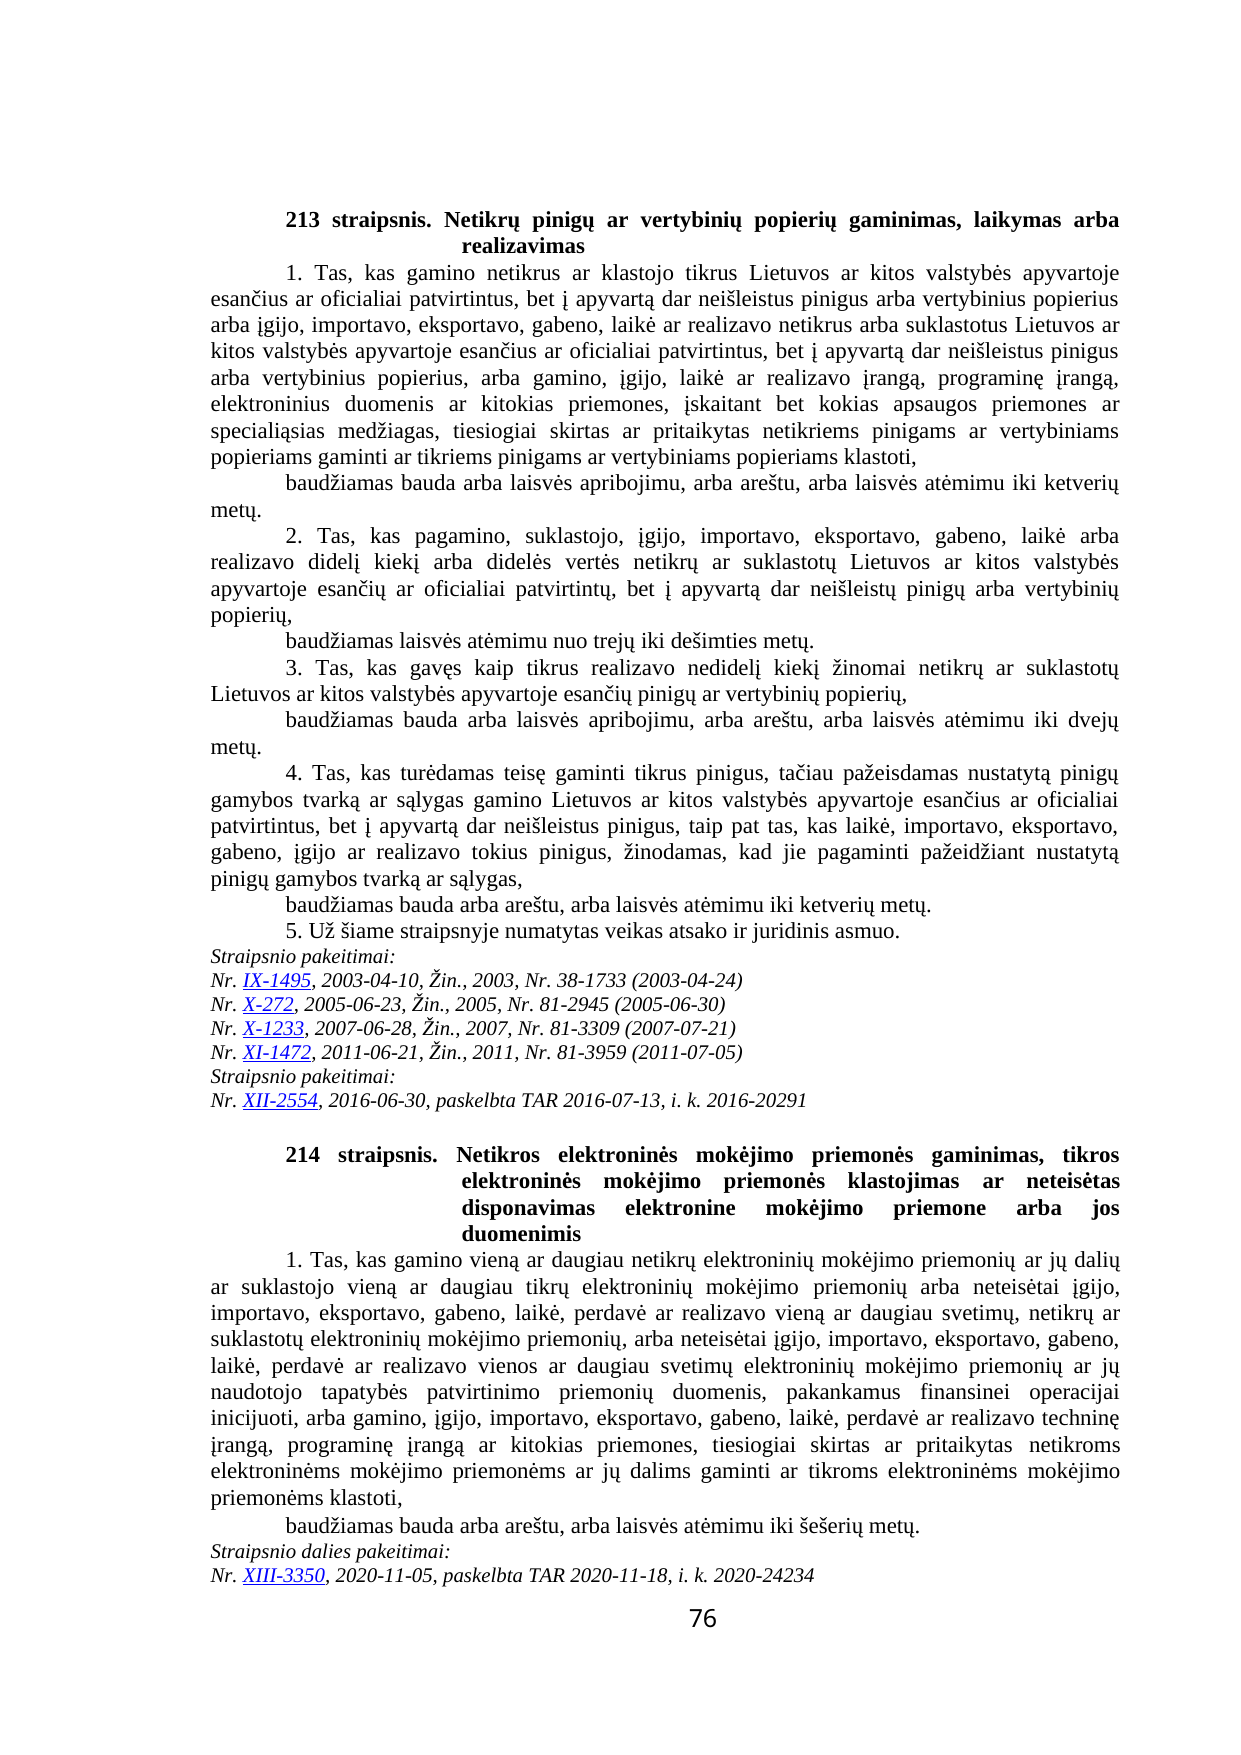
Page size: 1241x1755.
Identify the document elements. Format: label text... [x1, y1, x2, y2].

text Nr. XII-2554, 2016-06-30, paskelbta TAR 2016-07-13, i. k. 2016-20291 [210, 1088, 1120, 1112]
text 1. Tas, kas gamino vieną ar daugiau netikrų elektroninių mokėjimo priemonių ar jų dalių ar suklastojo vieną ar daugiau tikrų elektroninių mokėjimo priemonių arba neteisėtai įgijo, importavo, eksportavo, gabeno, laikė, perdavė ar realizavo vieną ar daugiau svetimų, netikrų ar suklastotų elektroninių mokėjimo priemonių, arba neteisėtai įgijo, importavo, eksportavo, gabeno, laikė, perdavė ar realizavo vienos ar daugiau svetimų elektroninių mokėjimo priemonių ar jų naudotojo tapatybės patvirtinimo priemonių duomenis, pakankamus finansinei operacijai inicijuoti, arba gamino, įgijo, importavo, eksportavo, gabeno, laikė, perdavė ar realizavo techninę įrangą, programinę įrangą ar kitokias priemones, tiesiogiai skirtas ar pritaikytas netikroms elektroninėms mokėjimo priemonėms ar jų dalims gaminti ar tikroms elektroninėms mokėjimo priemonėms klastoti, [210, 1246, 1120, 1510]
text Nr. XI-1472, 2011-06-21, Žin., 2011, Nr. 81-3959 (2011-07-05) [210, 1040, 1120, 1064]
text baudžiamas laisvės atėmimu nuo trejų iki dešimties metų. [210, 627, 1120, 654]
text baudžiamas bauda arba laisvės apribojimu, arba areštu, arba laisvės atėmimu iki dvejų metų. [210, 707, 1120, 759]
text 214 straipsnis. Netikros elektroninės mokėjimo priemonės gaminimas, tikros elektroninės mokėjimo priemonės klastojimas ar neteisėtas disponavimas elektronine mokėjimo priemone arba jos duomenimis [285, 1141, 1120, 1246]
text 5. Už šiame straipsnyje numatytas veikas atsako ir juridinis asmuo. [210, 917, 1120, 944]
text baudžiamas bauda arba areštu, arba laisvės atėmimu iki šešerių metų. [210, 1510, 1120, 1539]
text baudžiamas bauda arba laisvės apribojimu, arba areštu, arba laisvės atėmimu iki ketverių metų. [210, 469, 1120, 522]
text Straipsnio dalies pakeitimai: [210, 1539, 1120, 1563]
text Straipsnio pakeitimai: [210, 944, 1120, 968]
text Nr. XIII-3350, 2020-11-05, paskelbta TAR 2020-11-18, i. k. 2020-24234 [210, 1563, 1120, 1587]
text Nr. X-272, 2005-06-23, Žin., 2005, Nr. 81-2945 (2005-06-30) [210, 992, 1120, 1016]
text 1. Tas, kas gamino netikrus ar klastojo tikrus Lietuvos ar kitos valstybės apyvartoje esančius ar oficialiai patvirtintus, bet į apyvartą dar neišleistus pinigus arba vertybinius popierius arba įgijo, importavo, eksportavo, gabeno, laikė ar realizavo netikrus arba suklastotus Lietuvos ar kitos valstybės apyvartoje esančius ar oficialiai patvirtintus, bet į apyvartą dar neišleistus pinigus arba vertybinius popierius, arba gamino, įgijo, laikė ar realizavo įrangą, programinę įrangą, elektroninius duomenis ar kitokias priemones, įskaitant bet kokias apsaugos priemones ar specialiąsias medžiagas, tiesiogiai skirtas ar pritaikytas netikriems pinigams ar vertybiniams popieriams gaminti ar tikriems pinigams ar vertybiniams popieriams klastoti, [210, 258, 1120, 469]
text Nr. IX-1495, 2003-04-10, Žin., 2003, Nr. 38-1733 (2003-04-24) [210, 968, 1120, 992]
text Nr. X-1233, 2007-06-28, Žin., 2007, Nr. 81-3309 (2007-07-21) [210, 1016, 1120, 1040]
text 213 straipsnis. Netikrų pinigų ar vertybinių popierių gaminimas, laikymas arba realizavimas [285, 206, 1120, 258]
text baudžiamas bauda arba areštu, arba laisvės atėmimu iki ketverių metų. [210, 891, 1120, 917]
text 2. Tas, kas pagamino, suklastojo, įgijo, importavo, eksportavo, gabeno, laikė arba realizavo didelį kiekį arba didelės vertės netikrų ar suklastotų Lietuvos ar kitos valstybės apyvartoje esančių ar oficialiai patvirtintų, bet į apyvartą dar neišleistų pinigų arba vertybinių popierių, [210, 522, 1120, 627]
text 4. Tas, kas turėdamas teisę gaminti tikrus pinigus, tačiau pažeisdamas nustatytą pinigų gamybos tvarką ar sąlygas gamino Lietuvos ar kitos valstybės apyvartoje esančius ar oficialiai patvirtintus, bet į apyvartą dar neišleistus pinigus, taip pat tas, kas laikė, importavo, eksportavo, gabeno, įgijo ar realizavo tokius pinigus, žinodamas, kad jie pagaminti pažeidžiant nustatytą pinigų gamybos tvarką ar sąlygas, [210, 759, 1120, 891]
text Straipsnio pakeitimai: [210, 1064, 1120, 1088]
text 3. Tas, kas gavęs kaip tikrus realizavo nedidelį kiekį žinomai netikrų ar suklastotų Lietuvos ar kitos valstybės apyvartoje esančių pinigų ar vertybinių popierių, [210, 654, 1120, 707]
